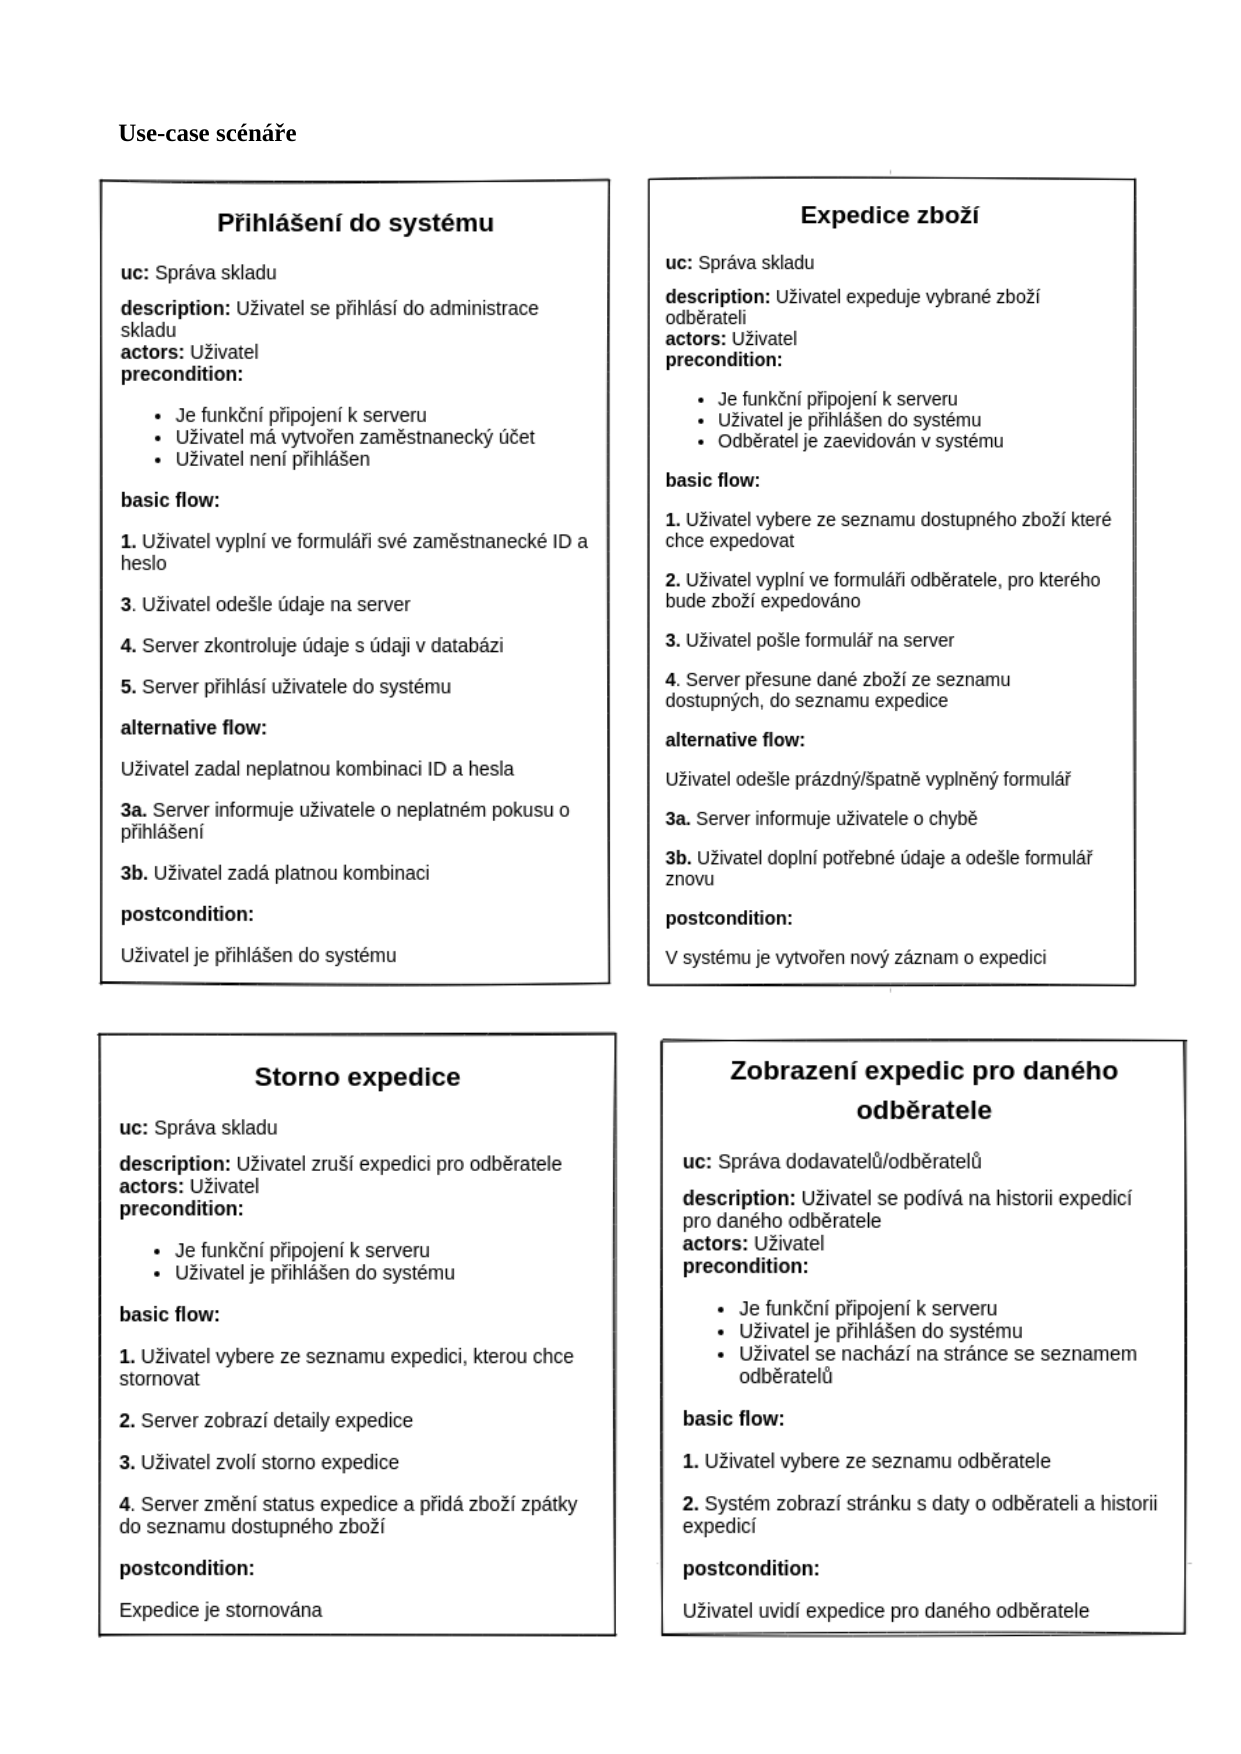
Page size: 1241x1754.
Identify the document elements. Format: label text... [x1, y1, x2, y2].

text Use-case scénáře [118, 118, 1122, 147]
